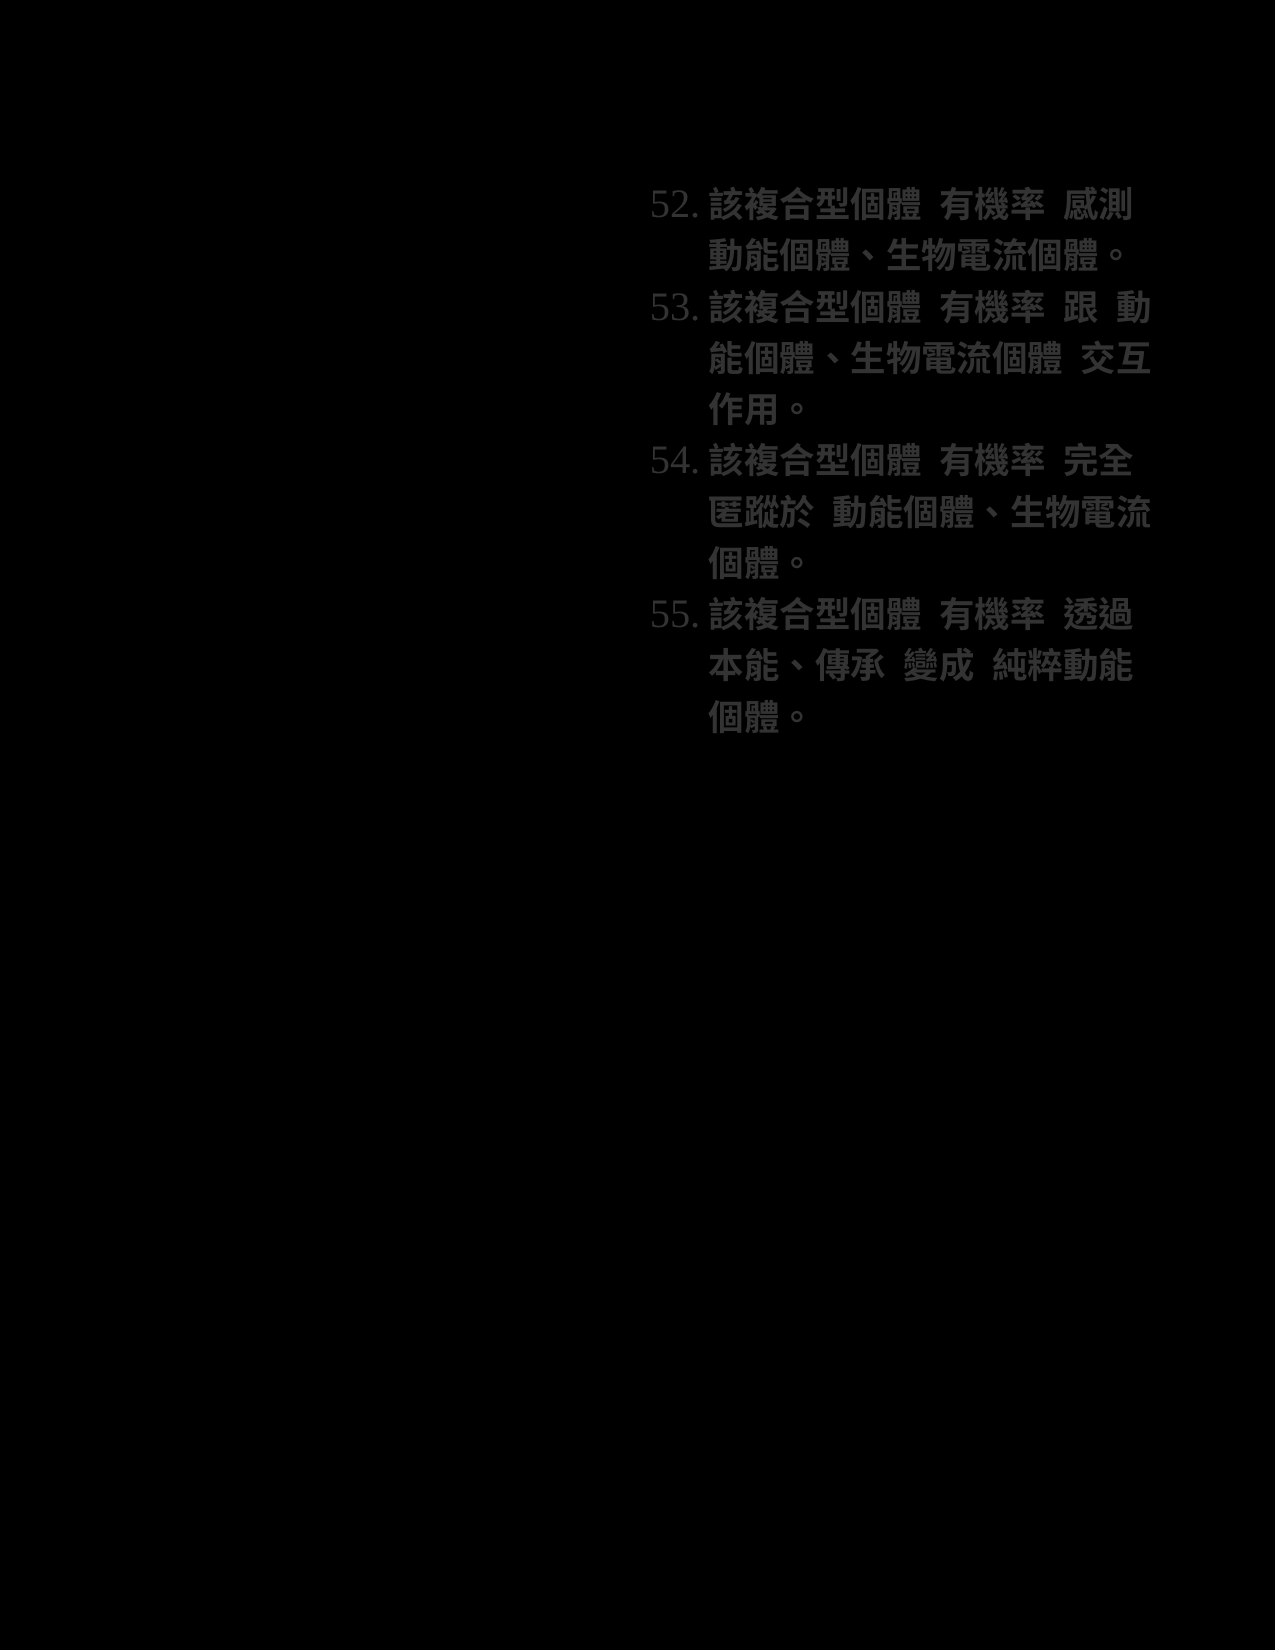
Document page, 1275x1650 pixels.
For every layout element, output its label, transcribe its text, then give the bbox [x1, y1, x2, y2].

list 該複合型個體 有機率 跟 動能個體、生物電流個體 交互作用。 [649, 279, 1157, 433]
list 該複合型個體 有機率 感測 動能個體、生物電流個體。 [649, 176, 1157, 279]
list 該複合型個體 有機率 透過 本能、傳承 變成 純粹動能個體。 [649, 586, 1157, 740]
list 該複合型個體 有機率 完全匿蹤於 動能個體、生物電流個體。 [649, 433, 1157, 586]
